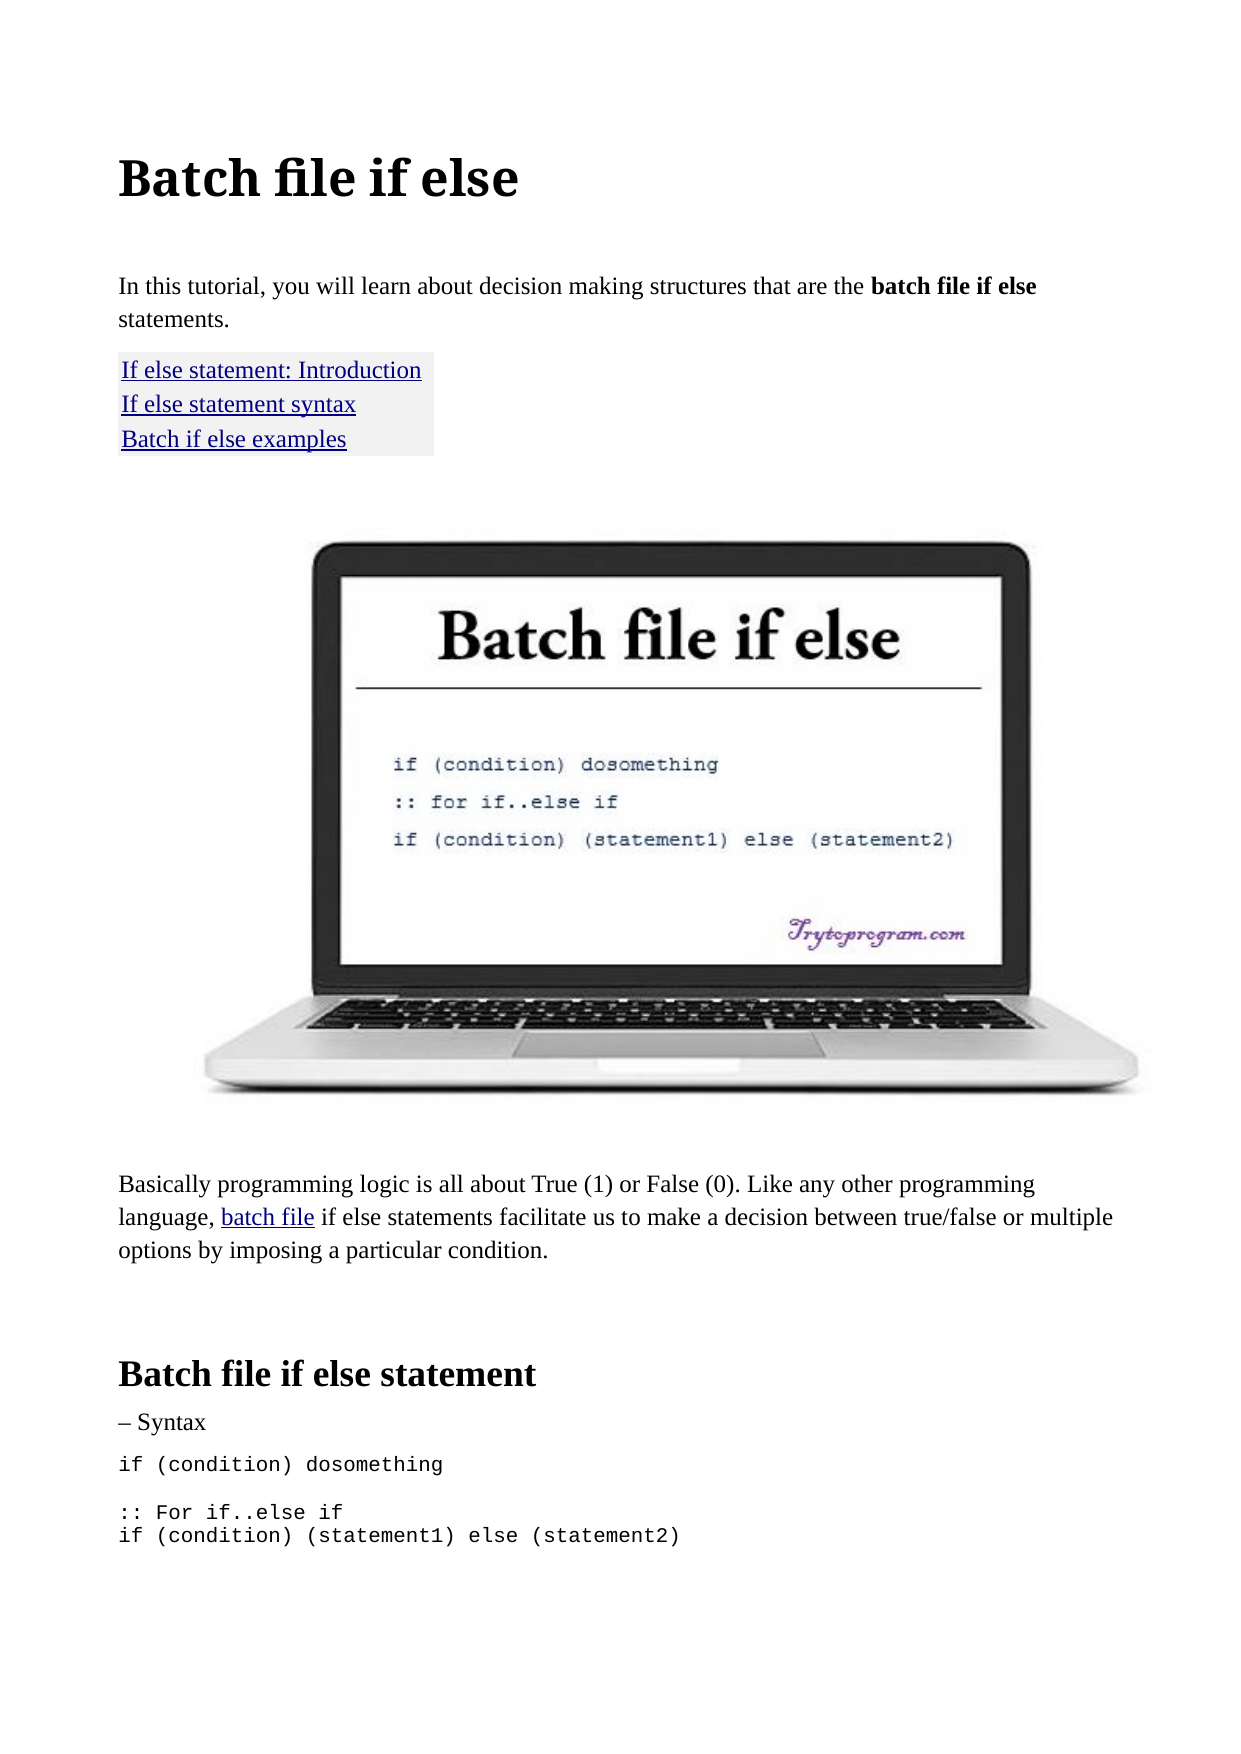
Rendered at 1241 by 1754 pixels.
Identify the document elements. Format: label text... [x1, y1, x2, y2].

text if (condition) dosomething [118, 1454, 1122, 1478]
text In this tutorial, you will learn about decision making structures that are the batch file if else statements. [118, 271, 1122, 333]
text :: For if..else if [118, 1502, 1122, 1525]
table_cell If else statement syntax [118, 387, 434, 421]
text Basically programming logic is all about True (1) or False (0). Like any other programming language, batch file if else statements facilitate us to make a decision between true/false or multiple options by imposing a particular condition. [118, 1169, 1122, 1264]
text if (condition) (statement1) else (statement2) [118, 1525, 1122, 1549]
table_header If else statement: Introduction [118, 352, 434, 387]
text – Syntax [118, 1407, 1122, 1436]
subtitle Batch file if else statement [118, 1351, 1122, 1394]
picture [118, 503, 1231, 1151]
table_cell Batch if else examples [118, 421, 434, 456]
subtitle Batch file if else [118, 143, 1122, 211]
